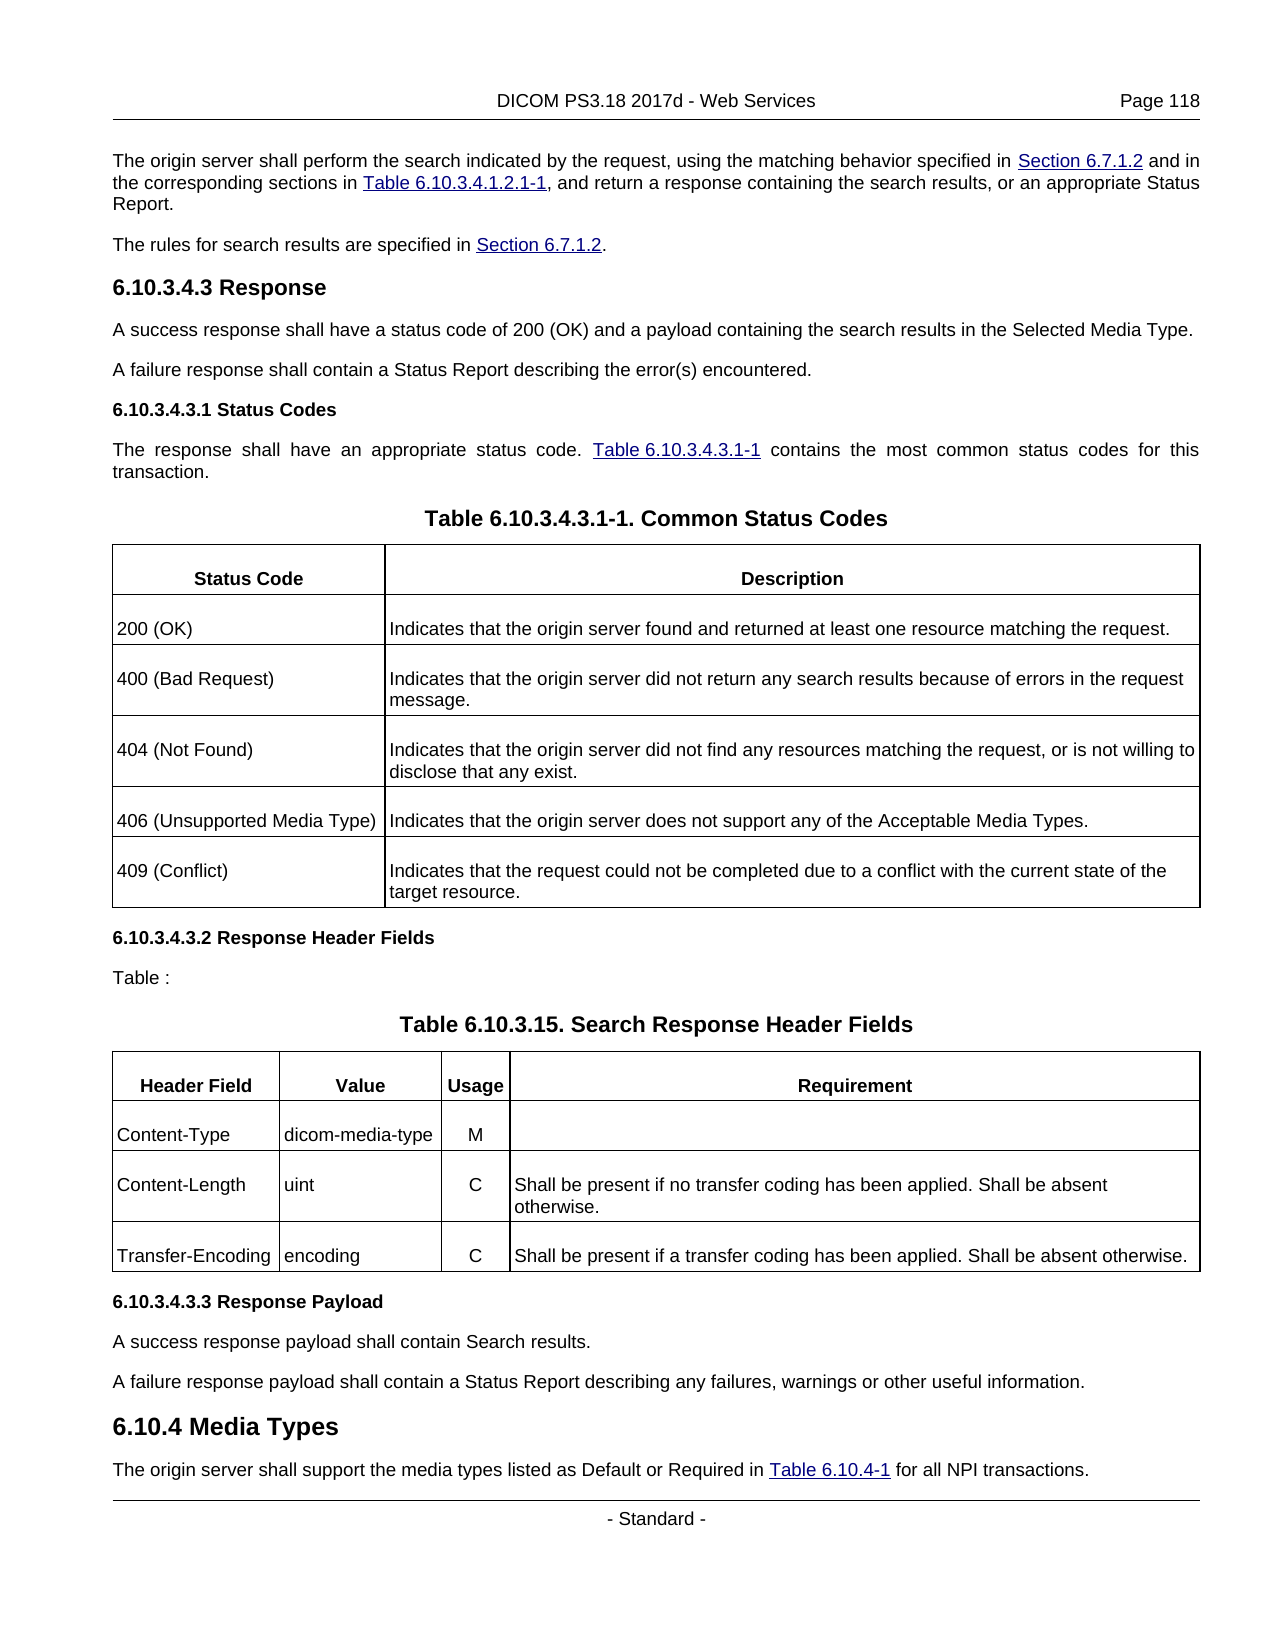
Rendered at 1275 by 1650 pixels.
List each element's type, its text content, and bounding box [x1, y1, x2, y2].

table_cell 400 (Bad Request) [113, 645, 384, 715]
table_cell M [442, 1101, 509, 1150]
text 6.10.3.4.3.1 Status Codes [112, 399, 1200, 421]
table_cell Indicates that the origin server did not return any search results because of errors in the request message. [386, 645, 1199, 715]
table_cell Shall be present if no transfer coding has been applied. Shall be absent otherwise. [511, 1151, 1199, 1221]
table_header Header Field [113, 1052, 279, 1100]
text The rules for search results are specified in Section 6.7.1.2. [112, 233, 1200, 255]
text Table : [112, 967, 1200, 989]
table_cell C [442, 1151, 509, 1221]
text A success response shall have a status code of 200 (OK) and a payload containing the search results in the Selected Media Type. [112, 318, 1200, 340]
table_cell Indicates that the origin server did not find any resources matching the request, or is not willing to disclose that any exist. [386, 716, 1199, 786]
table_cell Indicates that the origin server found and returned at least one resource matching the request. [386, 595, 1199, 644]
table_cell Indicates that the request could not be completed due to a conflict with the current state of the target resource. [386, 837, 1199, 907]
table_cell Shall be present if a transfer coding has been applied. Shall be absent otherwise. [511, 1222, 1199, 1271]
table_cell Transfer-Encoding [113, 1222, 279, 1271]
table_header Description [386, 545, 1199, 594]
text The response shall have an appropriate status code. Table 6.10.3.4.3.1-1 contains the most common status codes for this transaction. [112, 439, 1200, 482]
text 6.10.3.4.3 Response [112, 274, 1200, 299]
text The origin server shall perform the search indicated by the request, using the matching behavior specified in Section 6.7.1.2 and in the corresponding sections in Table 6.10.3.4.1.2.1-1, and return a response containing the search results, or an appropriate Status Report. [112, 150, 1200, 215]
table_header Value [280, 1052, 441, 1100]
table_cell C [442, 1222, 509, 1271]
table_header Status Code [113, 545, 384, 594]
text 6.10.4 Media Types [112, 1412, 1200, 1440]
table_header Requirement [511, 1052, 1199, 1100]
text Table 6.10.3.15. Search Response Header Fields [112, 1011, 1200, 1037]
table_cell Content-Type [113, 1101, 279, 1150]
table_cell 406 (Unsupported Media Type) [113, 787, 384, 836]
table_cell [511, 1101, 1199, 1150]
table_cell Indicates that the origin server does not support any of the Acceptable Media Types. [386, 787, 1199, 836]
table_cell uint [280, 1151, 441, 1221]
table_cell 404 (Not Found) [113, 716, 384, 786]
table_cell 409 (Conflict) [113, 837, 384, 907]
table_cell dicom-media-type [280, 1101, 441, 1150]
text The origin server shall support the media types listed as Default or Required in Table 6.10.4-1 for all NPI transactions. [112, 1459, 1200, 1481]
table_cell encoding [280, 1222, 441, 1271]
text A failure response payload shall contain a Status Report describing any failures, warnings or other useful information. [112, 1371, 1200, 1393]
text 6.10.3.4.3.2 Response Header Fields [112, 927, 1200, 948]
text A failure response shall contain a Status Report describing the error(s) encountered. [112, 359, 1200, 380]
table_header Usage [442, 1052, 509, 1100]
table_cell 200 (OK) [113, 595, 384, 644]
text A success response payload shall contain Search results. [112, 1331, 1200, 1353]
table_cell Content-Length [113, 1151, 279, 1221]
text 6.10.3.4.3.3 Response Payload [112, 1291, 1200, 1312]
text Table 6.10.3.4.3.1-1. Common Status Codes [112, 505, 1200, 531]
